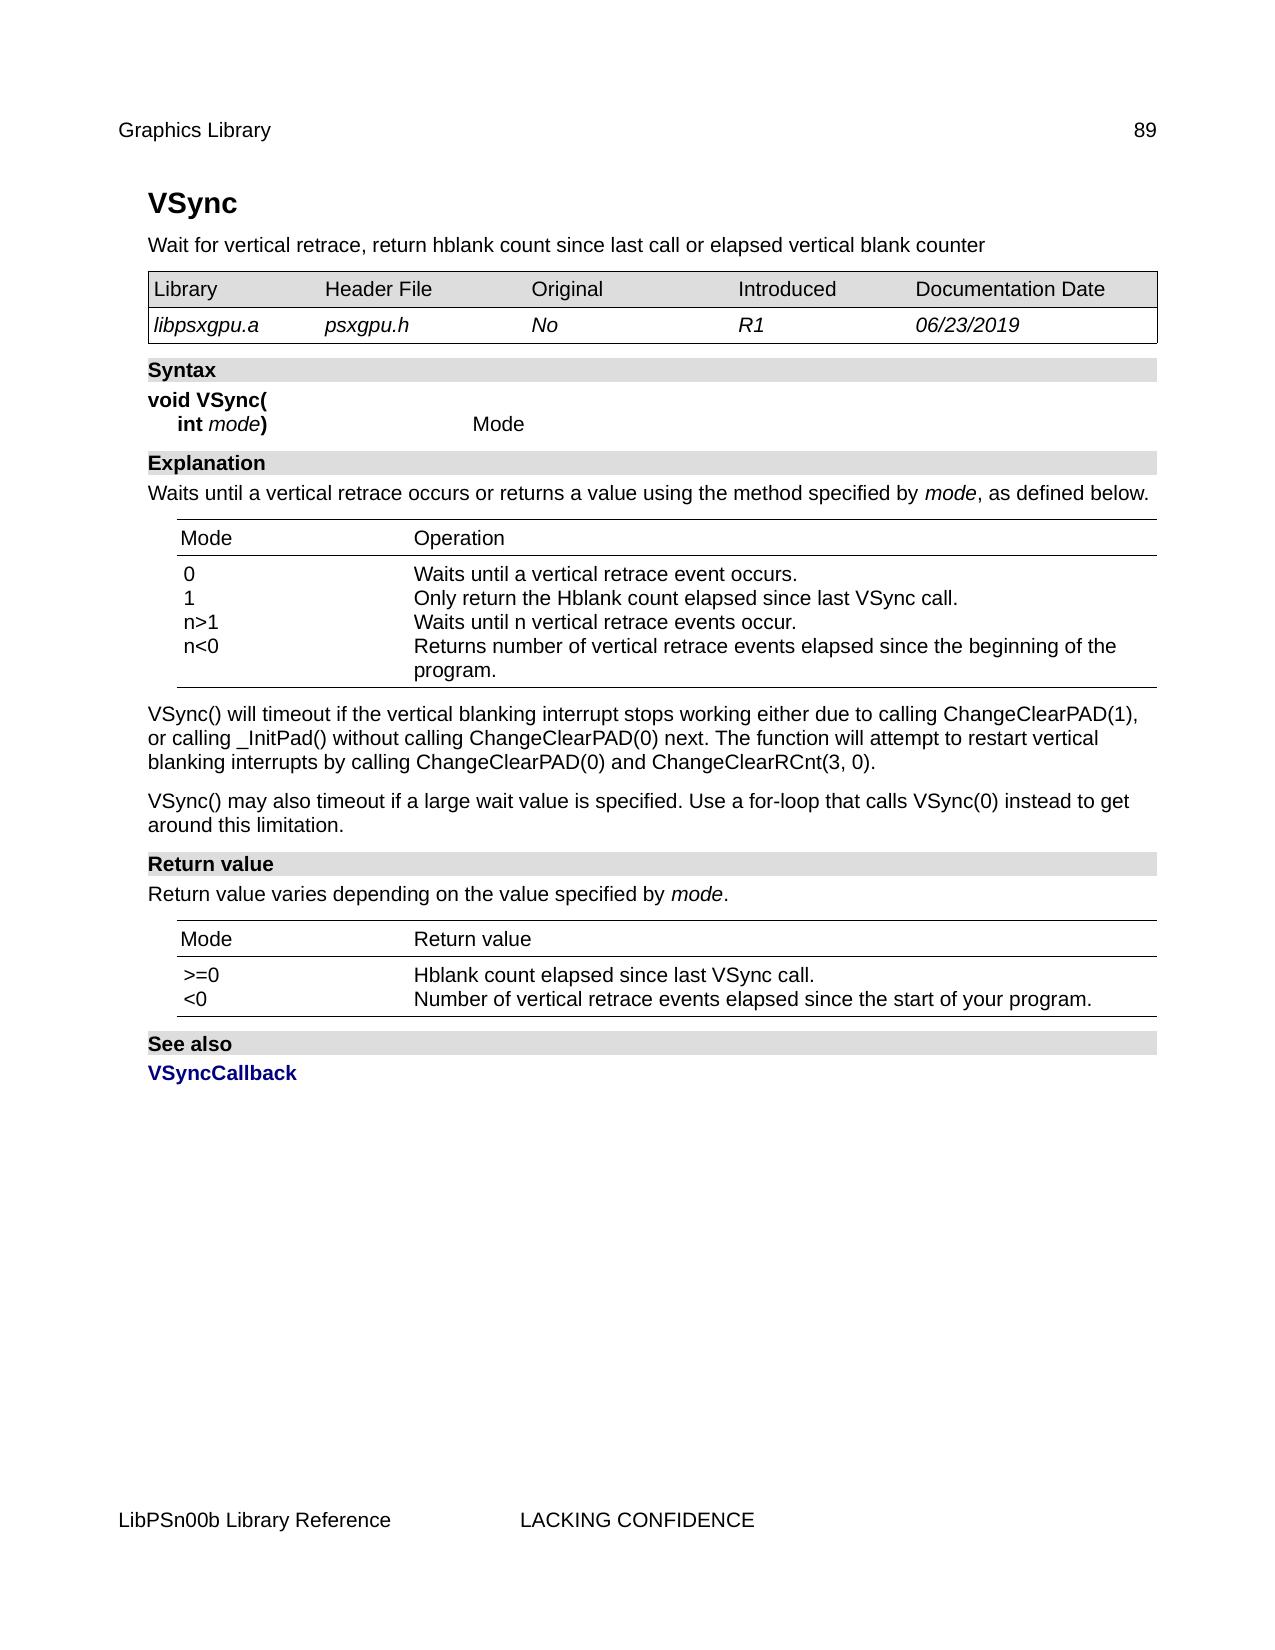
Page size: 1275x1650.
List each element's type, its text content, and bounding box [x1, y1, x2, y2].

text 0 Waits until a vertical retrace event occurs. [177, 556, 1157, 579]
text Waits until a vertical retrace occurs or returns a value using the method specified by mode, as defined below. [148, 481, 1157, 504]
text >=0 Hblank count elapsed since last VSync call. [177, 957, 1157, 980]
text VSync() may also timeout if a large wait value is specified. Use a for-loop that calls VSync(0) instead to get around this limitation. [148, 789, 1157, 837]
subtitle Explanation [148, 451, 1157, 475]
text 1 Only return the Hblank count elapsed since last VSync call. [177, 579, 1157, 603]
subtitle Syntax [148, 358, 1157, 382]
text n>1 Waits until n vertical retrace events occur. [177, 603, 1157, 627]
text Wait for vertical retrace, return hblank count since last call or elapsed vertical blank counter [148, 232, 1157, 256]
subtitle See also [148, 1031, 1157, 1055]
subtitle Return value [148, 852, 1157, 876]
text VSyncCallback [148, 1061, 1157, 1085]
text libpsxgpu.a psxgpu.h No R1 06/23/2019 [149, 308, 1157, 343]
text void VSync( [148, 388, 1157, 412]
text VSync() will timeout if the vertical blanking interrupt stops working either due to calling ChangeClearPAD(1), or calling _InitPad() without calling ChangeClearPAD(0) next. The function will attempt to restart vertical blanking interrupts by calling ChangeClearPAD(0) and ChangeClearRCnt(3, 0). [148, 702, 1157, 774]
text Mode Operation [177, 520, 1157, 549]
text int mode) Mode [148, 412, 1157, 436]
subtitle VSync [148, 186, 1157, 220]
text Library Header File Original Introduced Documentation Date [149, 272, 1157, 307]
text Mode Return value [177, 921, 1157, 950]
text Return value varies depending on the value specified by mode. [148, 882, 1157, 906]
text n<0 Returns number of vertical retrace events elapsed since the beginning of the program. [177, 627, 1157, 687]
text <0 Number of vertical retrace events elapsed since the start of your program. [177, 980, 1157, 1016]
